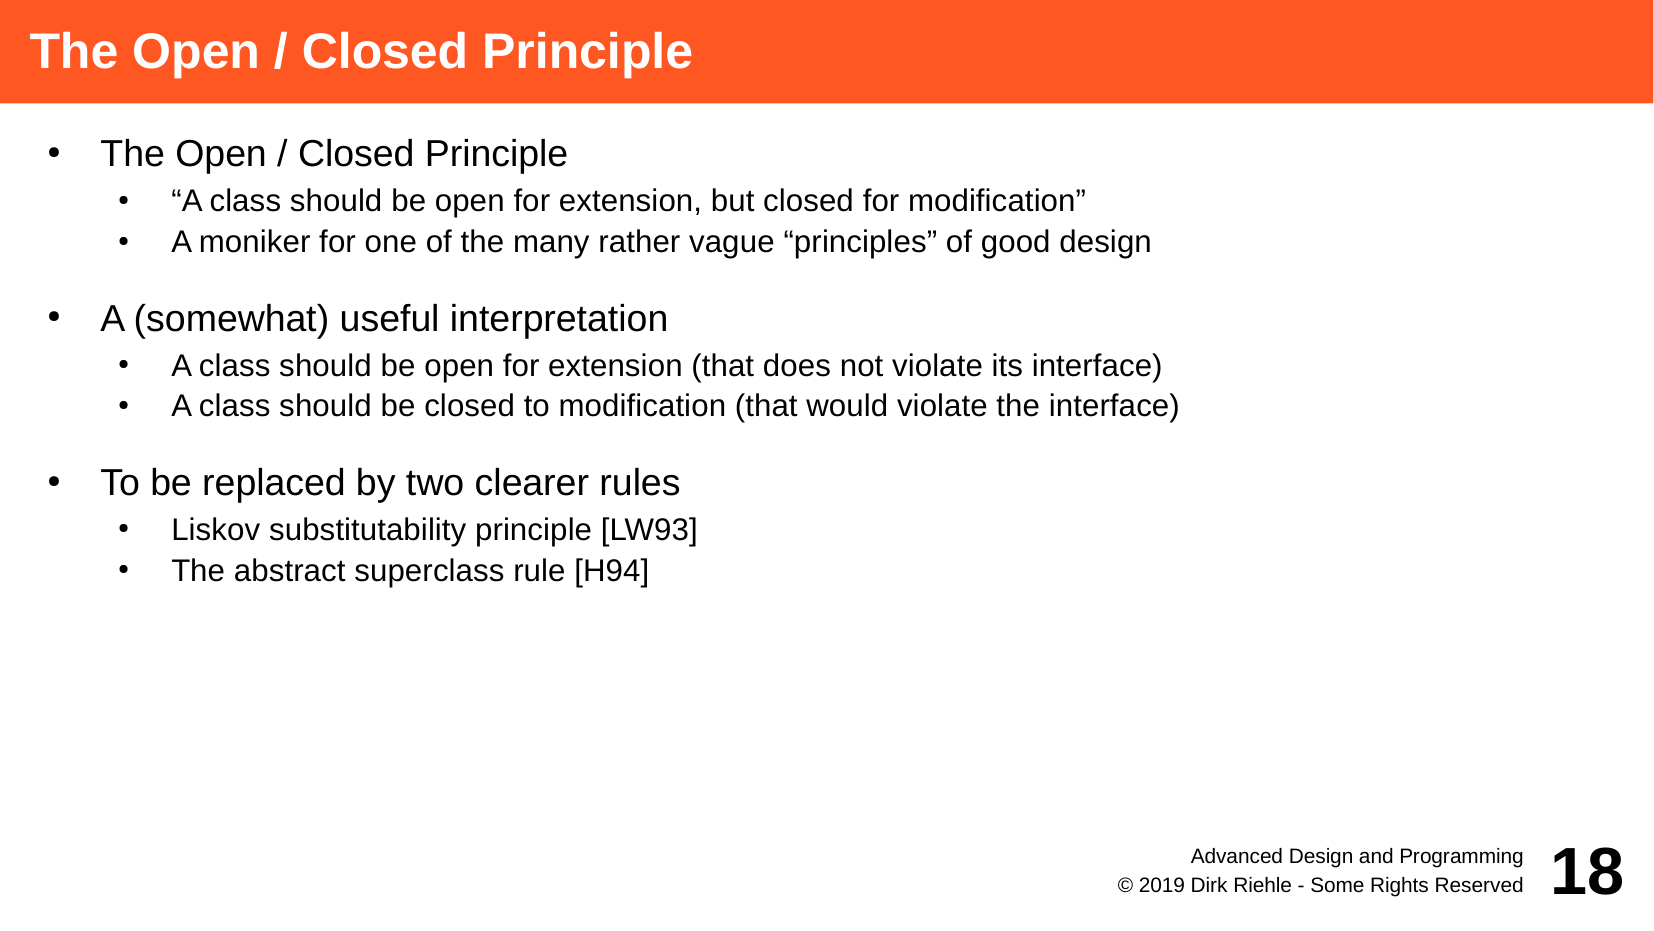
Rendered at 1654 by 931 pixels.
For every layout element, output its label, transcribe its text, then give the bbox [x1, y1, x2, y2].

title The Open / Closed Principle [0, 0, 1654, 104]
list The Open / Closed Principle “A class should be open for extension, but closed for modification” A moniker for one of the many rather vague “principles” of good design A (somewhat) useful interpretation A class should be open for extension (that does not violate its interface) A class should be closed to modification (that would violate the interface) To be replaced by two clearer rules Liskov substitutability principle [LW93] The abstract superclass rule [H94] [29, 132, 1625, 813]
